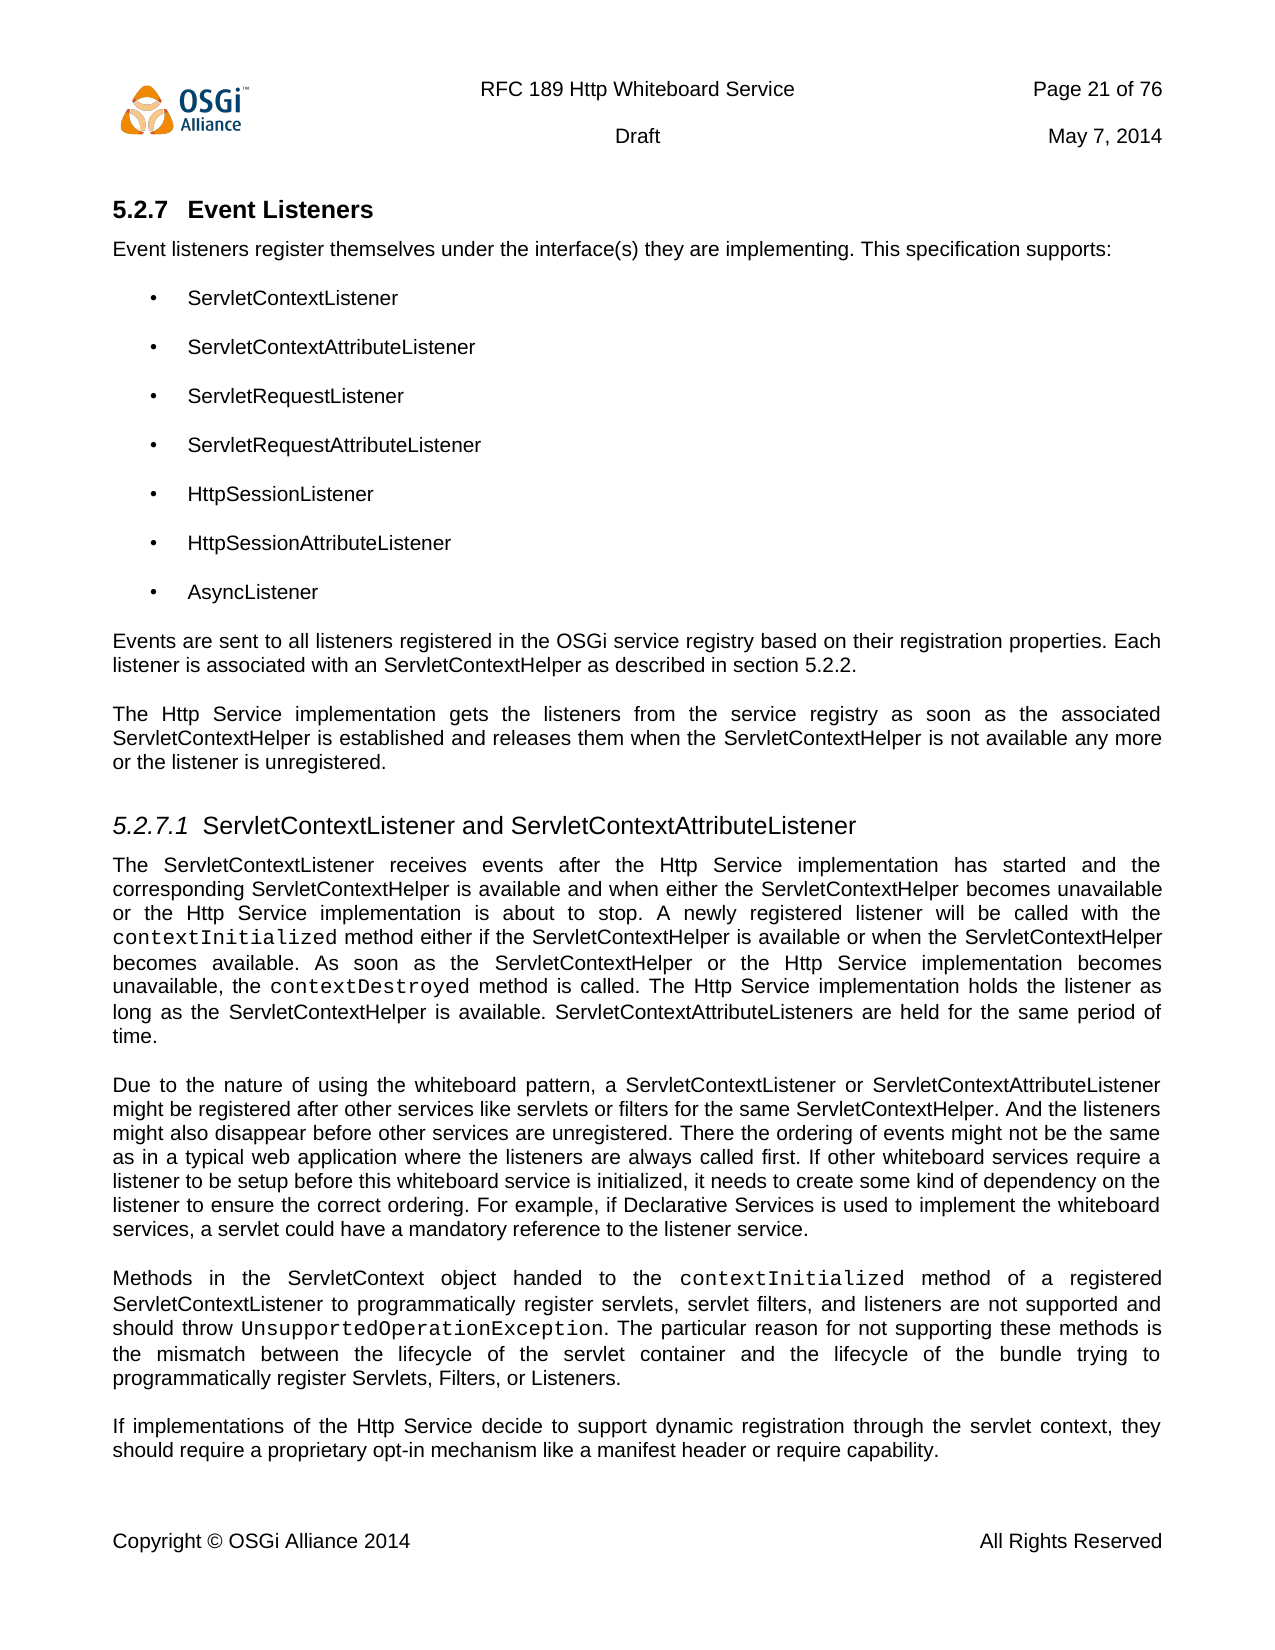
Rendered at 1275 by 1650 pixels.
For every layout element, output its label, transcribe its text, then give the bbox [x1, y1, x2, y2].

list ServletContextAttributeListener [150, 335, 1162, 359]
list AsyncListener [150, 580, 1162, 604]
text Methods in the ServletContext object handed to the contextInitialized method of a registered ServletContextListener to programmatically register servlets, servlet filters, and listeners are not supported and should throw UnsupportedOperationException. The particular reason for not supporting these methods is the mismatch between the lifecycle of the servlet container and the lifecycle of the bundle trying to programmatically register Servlets, Filters, or Listeners. [112, 1266, 1162, 1389]
list HttpSessionListener [150, 482, 1162, 506]
text If implementations of the Http Service decide to support dynamic registration through the servlet context, they should require a proprietary opt-in mechanism like a manifest header or require capability. [112, 1414, 1162, 1462]
subtitle ServletContextListener and ServletContextAttributeListener [112, 811, 1162, 840]
text Events are sent to all listeners registered in the OSGi service registry based on their registration properties. Each listener is associated with an ServletContextHelper as described in section 5.2.2. [112, 629, 1162, 677]
subtitle Event Listeners [112, 195, 1162, 224]
list ServletRequestAttributeListener [150, 433, 1162, 457]
text Due to the nature of using the whiteboard pattern, a ServletContextListener or ServletContextAttributeListener might be registered after other services like servlets or filters for the same ServletContextHelper. And the listeners might also disappear before other services are unregistered. There the ordering of events might not be the same as in a typical web application where the listeners are always called first. If other whiteboard services require a listener to be setup before this whiteboard service is initialized, it needs to create some kind of dependency on the listener to ensure the correct ordering. For example, if Declarative Services is used to implement the whiteboard services, a servlet could have a mandatory reference to the listener service. [112, 1073, 1162, 1241]
list HttpSessionAttributeListener [150, 531, 1162, 555]
text The Http Service implementation gets the listeners from the service registry as soon as the associated ServletContextHelper is established and releases them when the ServletContextHelper is not available any more or the listener is unregistered. [112, 702, 1162, 774]
list ServletRequestListener [150, 384, 1162, 408]
text The ServletContextListener receives events after the Http Service implementation has started and the corresponding ServletContextHelper is available and when either the ServletContextHelper becomes unavailable or the Http Service implementation is about to stop. A newly registered listener will be called with the contextInitialized method either if the ServletContextHelper is available or when the ServletContextHelper becomes available. As soon as the ServletContextHelper or the Http Service implementation becomes unavailable, the contextDestroyed method is called. The Http Service implementation holds the listener as long as the ServletContextHelper is available. ServletContextAttributeListeners are held for the same period of time. [112, 853, 1162, 1048]
picture [113, 78, 257, 142]
list ServletContextListener [150, 286, 1162, 310]
text Event listeners register themselves under the interface(s) they are implementing. This specification supports: [112, 237, 1162, 261]
